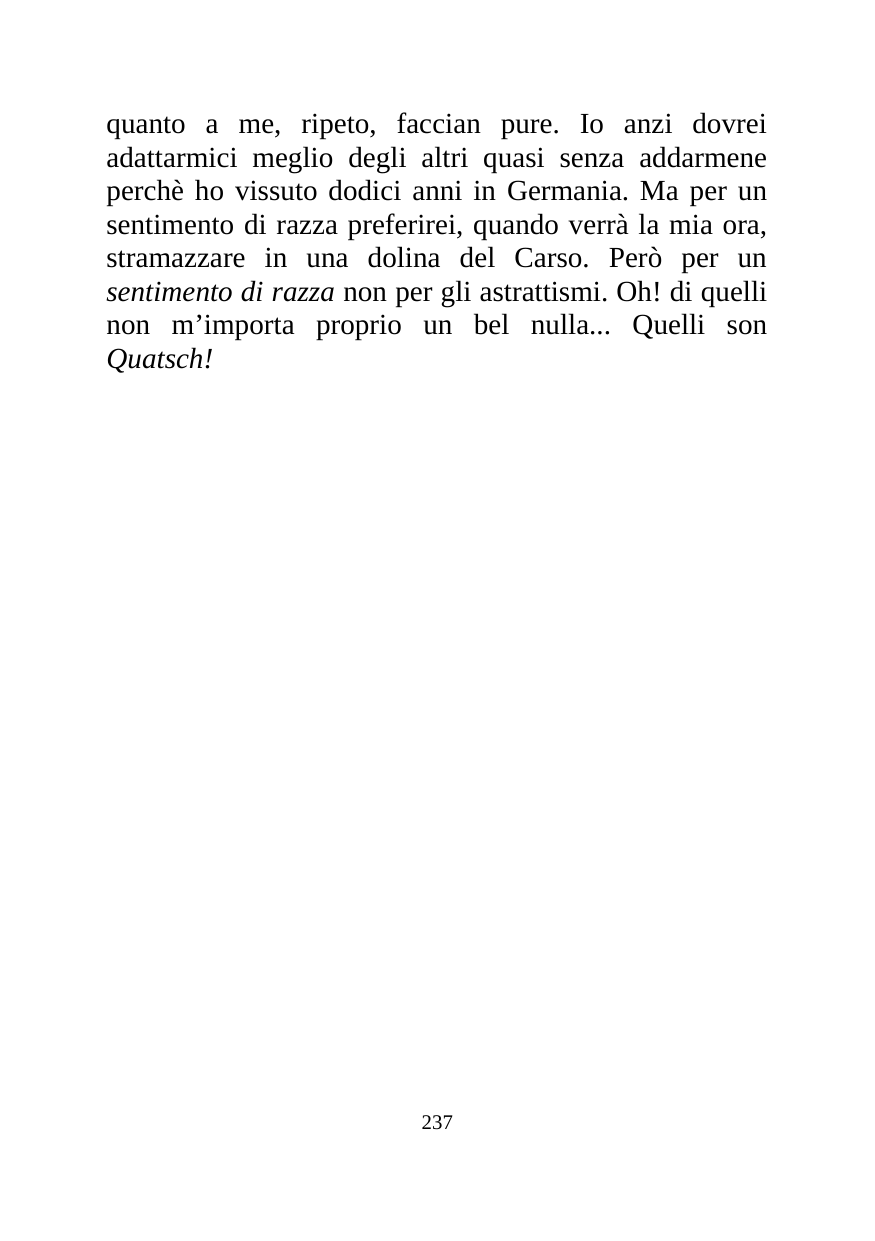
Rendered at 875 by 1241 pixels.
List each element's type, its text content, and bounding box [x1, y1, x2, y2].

text quanto a me, ripeto, faccian pure. Io anzi dovrei adattarmici meglio degli altri quasi senza addarmene perchè ho vissuto dodici anni in Germania. Ma per un sentimento di razza preferirei, quando verrà la mia ora, stramazzare in una dolina del Carso. Però per un sentimento di razza non per gli astrattismi. Oh! di quelli non m’importa proprio un bel nulla... Quelli son Quatsch! [106, 106, 768, 374]
